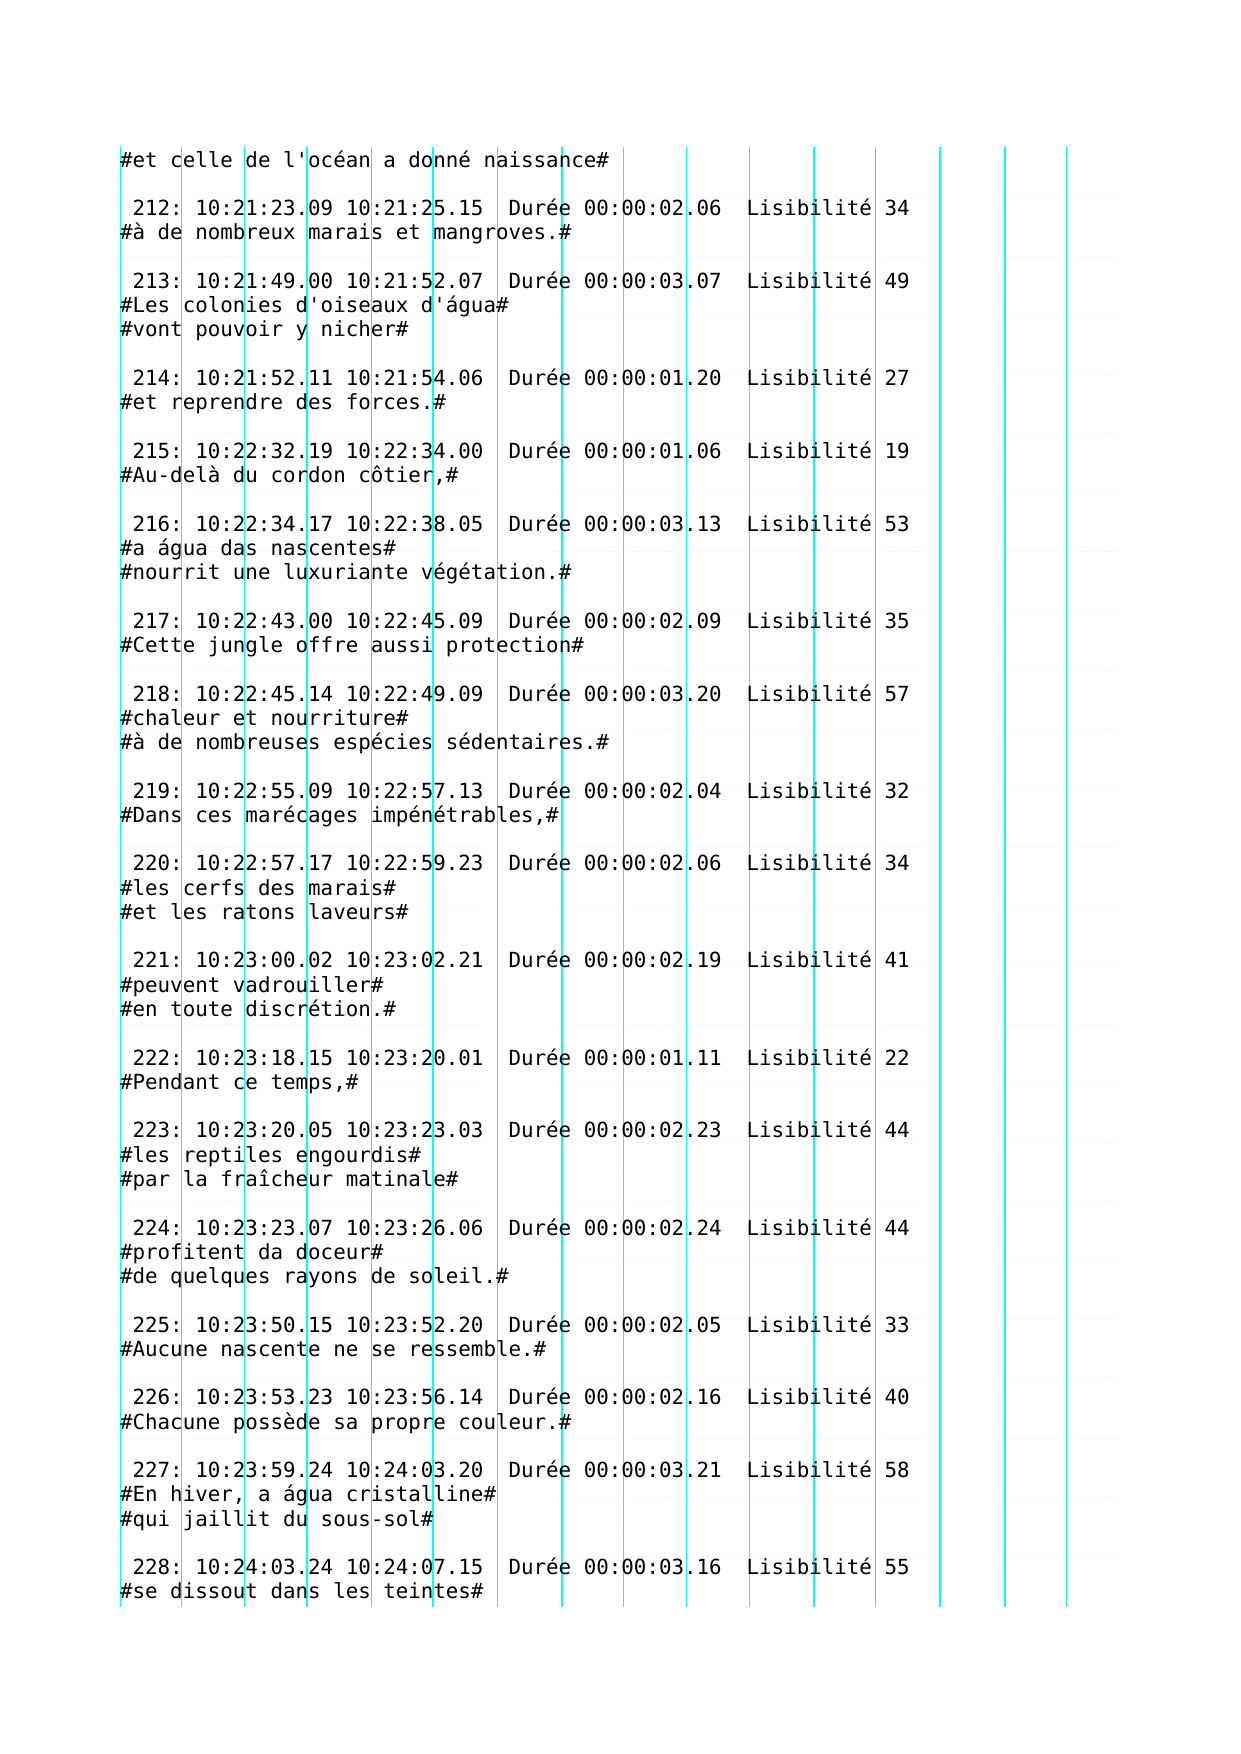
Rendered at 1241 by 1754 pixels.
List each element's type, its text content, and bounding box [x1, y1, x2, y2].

text #par la fraîcheur matinale# [120, 1167, 1120, 1191]
text 228: 10:24:03.24 10:24:07.15 Durée 00:00:03.16 Lisibilité 55 [120, 1555, 1120, 1579]
text #qui jaillit du sous-sol# [120, 1507, 1120, 1531]
text 216: 10:22:34.17 10:22:38.05 Durée 00:00:03.13 Lisibilité 53 [120, 512, 1120, 536]
text 223: 10:23:20.05 10:23:23.03 Durée 00:00:02.23 Lisibilité 44 [120, 1118, 1120, 1143]
text #profitent da doceur# [120, 1240, 1120, 1264]
text #vont pouvoir y nicher# [120, 317, 1120, 342]
text #Au-delà du cordon côtier,# [120, 463, 1120, 487]
text #se dissout dans les teintes# [120, 1579, 1120, 1604]
text #Aucune nascente ne se ressemble.# [120, 1337, 1120, 1361]
text #à de nombreux marais et mangroves.# [120, 220, 1120, 245]
text #nourrit une luxuriante végétation.# [120, 560, 1120, 584]
text #a água das nascentes# [120, 536, 1120, 560]
text #et reprendre des forces.# [120, 390, 1120, 414]
text #Pendant ce temps,# [120, 1070, 1120, 1094]
text 224: 10:23:23.07 10:23:26.06 Durée 00:00:02.24 Lisibilité 44 [120, 1216, 1120, 1240]
text 214: 10:21:52.11 10:21:54.06 Durée 00:00:01.20 Lisibilité 27 [120, 366, 1120, 390]
text 219: 10:22:55.09 10:22:57.13 Durée 00:00:02.04 Lisibilité 32 [120, 779, 1120, 803]
text #de quelques rayons de soleil.# [120, 1264, 1120, 1288]
text #Cette jungle offre aussi protection# [120, 633, 1120, 657]
text #Chacune possède sa propre couleur.# [120, 1410, 1120, 1434]
text #et les ratons laveurs# [120, 900, 1120, 924]
text 225: 10:23:50.15 10:23:52.20 Durée 00:00:02.05 Lisibilité 33 [120, 1313, 1120, 1337]
text #Les colonies d'oiseaux d'água# [120, 293, 1120, 317]
text #En hiver, a água cristalline# [120, 1482, 1120, 1507]
text 217: 10:22:43.00 10:22:45.09 Durée 00:00:02.09 Lisibilité 35 [120, 609, 1120, 633]
text 218: 10:22:45.14 10:22:49.09 Durée 00:00:03.20 Lisibilité 57 [120, 682, 1120, 706]
text 215: 10:22:32.19 10:22:34.00 Durée 00:00:01.06 Lisibilité 19 [120, 439, 1120, 463]
text #Dans ces marécages impénétrables,# [120, 803, 1120, 827]
text #et celle de l'océan a donné naissance# [120, 148, 1120, 172]
text #les reptiles engourdis# [120, 1143, 1120, 1167]
text #en toute discrétion.# [120, 997, 1120, 1021]
text 212: 10:21:23.09 10:21:25.15 Durée 00:00:02.06 Lisibilité 34 [120, 196, 1120, 220]
text 226: 10:23:53.23 10:23:56.14 Durée 00:00:02.16 Lisibilité 40 [120, 1385, 1120, 1410]
text 227: 10:23:59.24 10:24:03.20 Durée 00:00:03.21 Lisibilité 58 [120, 1458, 1120, 1482]
text #chaleur et nourriture# [120, 706, 1120, 730]
text #les cerfs des marais# [120, 876, 1120, 900]
text 222: 10:23:18.15 10:23:20.01 Durée 00:00:01.11 Lisibilité 22 [120, 1046, 1120, 1070]
picture [119, 147, 1121, 1607]
text #peuvent vadrouiller# [120, 973, 1120, 997]
text 213: 10:21:49.00 10:21:52.07 Durée 00:00:03.07 Lisibilité 49 [120, 269, 1120, 293]
text 220: 10:22:57.17 10:22:59.23 Durée 00:00:02.06 Lisibilité 34 [120, 851, 1120, 876]
text #à de nombreuses espécies sédentaires.# [120, 730, 1120, 754]
text 221: 10:23:00.02 10:23:02.21 Durée 00:00:02.19 Lisibilité 41 [120, 948, 1120, 973]
